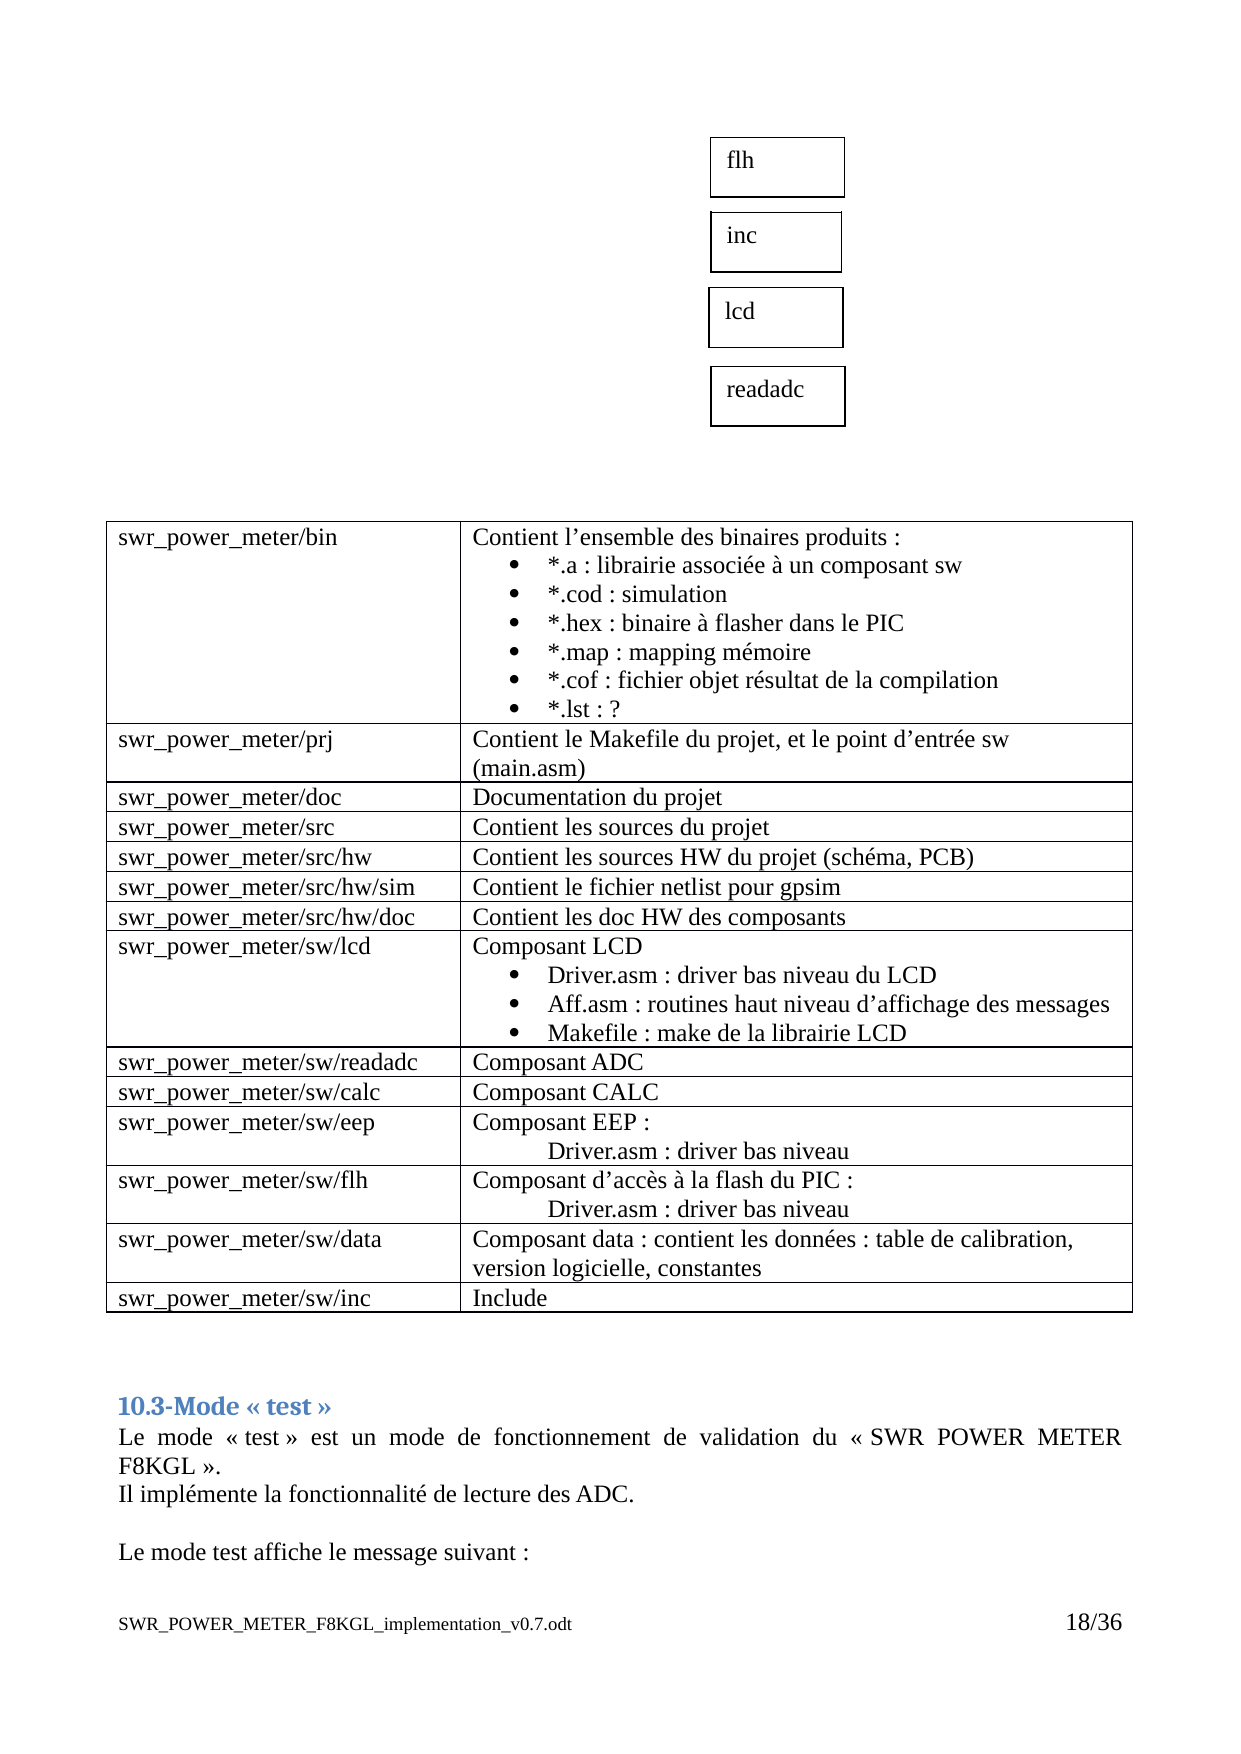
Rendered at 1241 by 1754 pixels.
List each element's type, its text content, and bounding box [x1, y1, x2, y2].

text Il implémente la fonctionnalité de lecture des ADC. [118, 1479, 1122, 1508]
text inc [726, 221, 826, 249]
table_cell Composant ADC [461, 1048, 1132, 1076]
table_cell Include [461, 1283, 1132, 1311]
text lcd [724, 296, 827, 325]
table_cell Composant data : contient les données : table de calibration, version logicielle, constantes [461, 1224, 1132, 1282]
table_cell swr_power_meter/src/hw [107, 842, 460, 871]
table_cell swr_power_meter/sw/eep [107, 1107, 460, 1164]
text readadc [726, 374, 829, 403]
table_cell swr_power_meter/src/hw/sim [107, 872, 460, 901]
table_cell Contient les sources HW du projet (schéma, PCB) [461, 842, 1132, 871]
table_cell Composant d’accès à la flash du PIC : Driver.asm : driver bas niveau [461, 1166, 1132, 1223]
table_cell swr_power_meter/sw/flh [107, 1166, 460, 1223]
table_cell swr_power_meter/prj [107, 724, 460, 781]
table_cell Composant CALC [461, 1077, 1132, 1106]
table_cell Composant LCD Driver.asm : driver bas niveau du LCD Aff.asm : routines haut niveau d’affichage des messages Makefile : make de la librairie LCD [461, 931, 1132, 1046]
table_cell swr_power_meter/sw/lcd [107, 931, 460, 1046]
table_cell swr_power_meter/src [107, 812, 460, 841]
table_cell Contient le fichier netlist pour gpsim [461, 872, 1132, 901]
subtitle 10.3-Mode « test » [118, 1391, 1122, 1422]
table_cell Composant EEP : Driver.asm : driver bas niveau [461, 1107, 1132, 1164]
text Le mode test affiche le message suivant : [118, 1537, 1122, 1566]
text flh [726, 146, 829, 174]
table_cell swr_power_meter/sw/calc [107, 1077, 460, 1106]
table_cell Documentation du projet [461, 783, 1132, 811]
table_cell Contient les sources du projet [461, 812, 1132, 841]
table_cell swr_power_meter/sw/data [107, 1224, 460, 1282]
table_header Contient l’ensemble des binaires produits : *.a : librairie associée à un composant sw *.cod : simulation *.hex : binaire à flasher dans le PIC *.map : mapping mémoire *.cof : fichier objet résultat de la compilation *.lst : ? [461, 522, 1132, 723]
table_cell swr_power_meter/sw/readadc [107, 1048, 460, 1076]
table_cell Contient le Makefile du projet, et le point d’entrée sw (main.asm) [461, 724, 1132, 781]
table_cell Contient les doc HW des composants [461, 902, 1132, 930]
table_cell swr_power_meter/src/hw/doc [107, 902, 460, 930]
table_cell swr_power_meter/sw/inc [107, 1283, 460, 1311]
text Le mode « test » est un mode de fonctionnement de validation du « SWR POWER METER F8KGL ». [118, 1422, 1122, 1479]
table_header swr_power_meter/bin [107, 522, 460, 723]
table_cell swr_power_meter/doc [107, 783, 460, 811]
